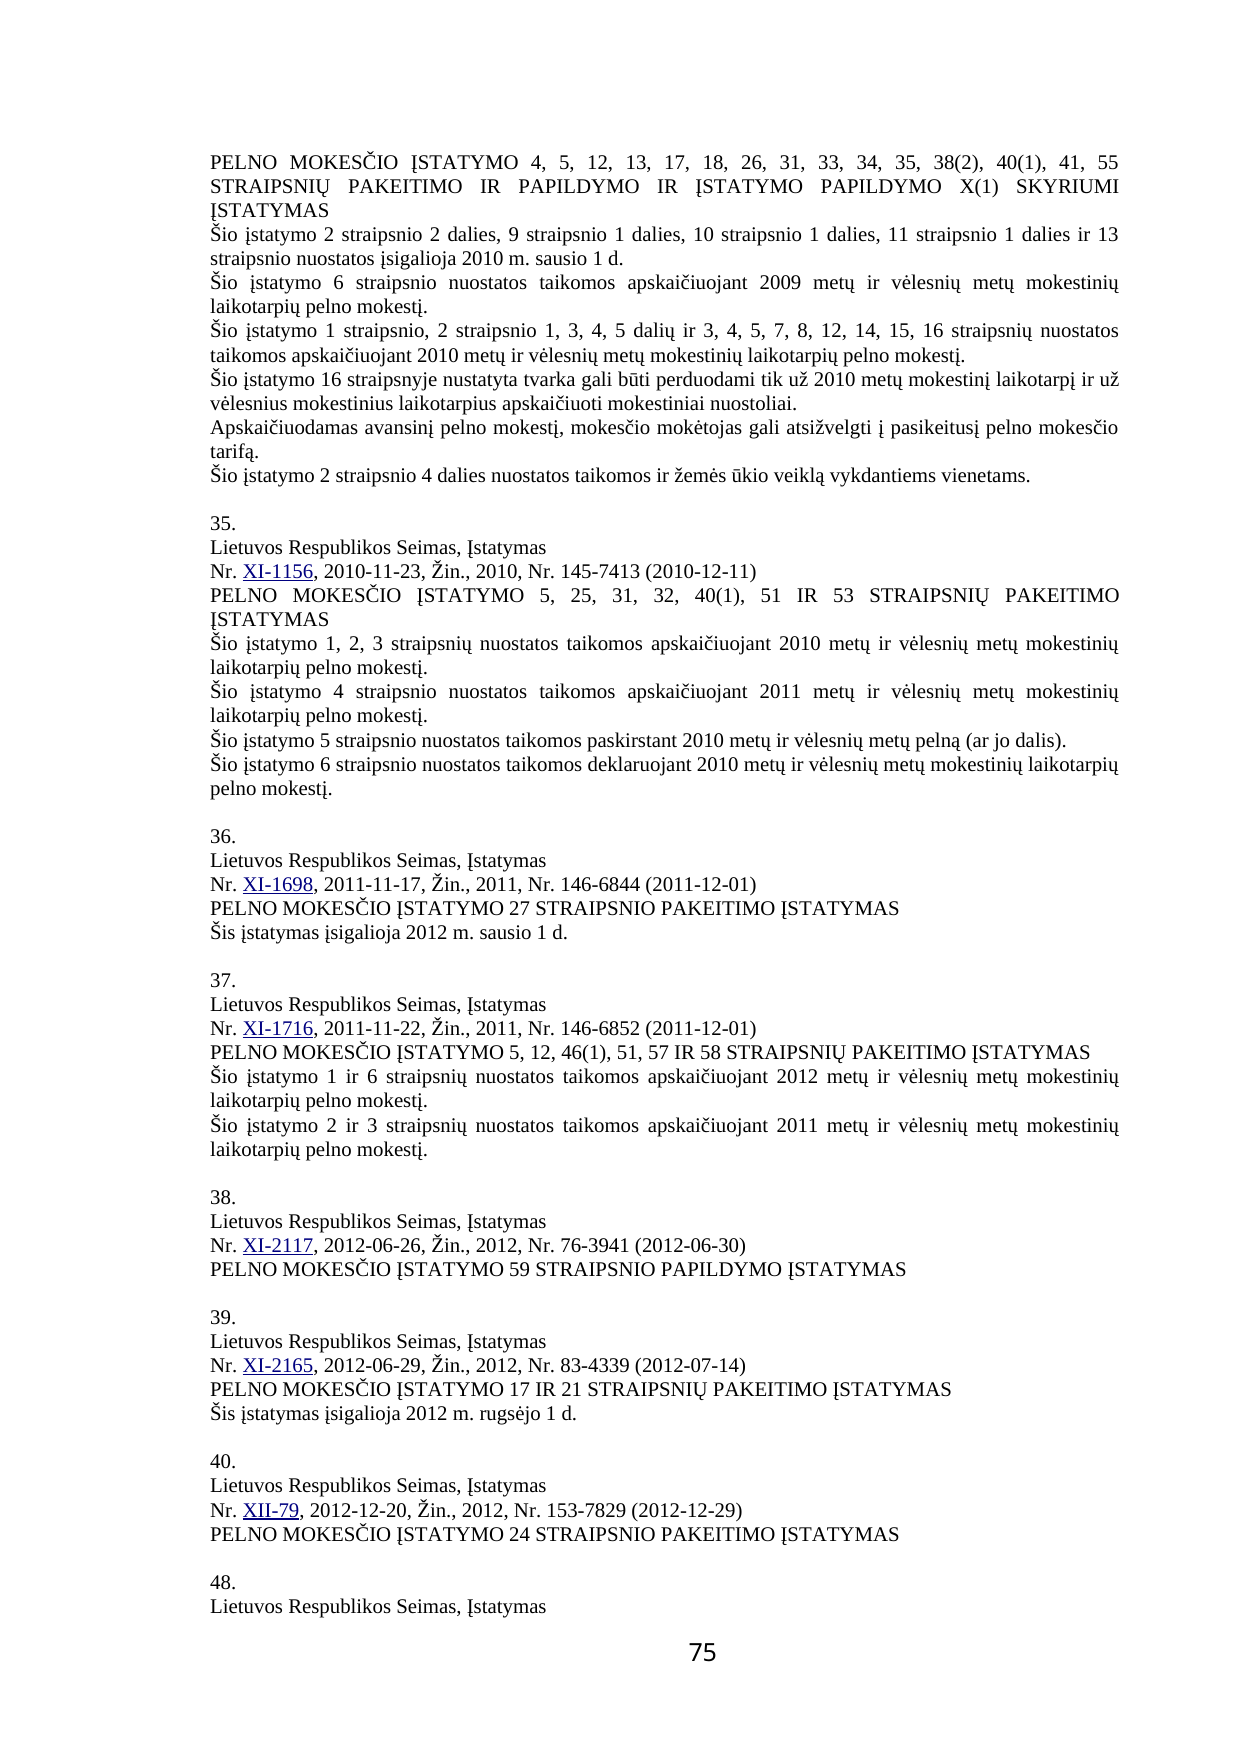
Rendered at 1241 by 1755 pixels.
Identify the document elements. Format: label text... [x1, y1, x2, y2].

text Lietuvos Respublikos Seimas, Įstatymas [210, 1329, 1120, 1353]
text Apskaičiuodamas avansinį pelno mokestį, mokesčio mokėtojas gali atsižvelgti į pasikeitusį pelno mokesčio tarifą. [210, 415, 1120, 463]
text PELNO MOKESČIO ĮSTATYMO 17 IR 21 STRAIPSNIŲ PAKEITIMO ĮSTATYMAS [210, 1377, 1120, 1401]
text 35. [210, 511, 1120, 535]
text Lietuvos Respublikos Seimas, Įstatymas [210, 535, 1120, 559]
text Lietuvos Respublikos Seimas, Įstatymas [210, 848, 1120, 872]
text Šio įstatymo 2 ir 3 straipsnių nuostatos taikomos apskaičiuojant 2011 metų ir vėlesnių metų mokestinių laikotarpių pelno mokestį. [210, 1112, 1120, 1161]
text Nr. XII-79, 2012-12-20, Žin., 2012, Nr. 153-7829 (2012-12-29) [210, 1497, 1120, 1522]
text PELNO MOKESČIO ĮSTATYMO 4, 5, 12, 13, 17, 18, 26, 31, 33, 34, 35, 38(2), 40(1), 41, 55 STRAIPSNIŲ PAKEITIMO IR PAPILDYMO IR ĮSTATYMO PAPILDYMO X(1) SKYRIUMI ĮSTATYMAS [210, 150, 1120, 222]
text Nr. XI-1156, 2010-11-23, Žin., 2010, Nr. 145-7413 (2010-12-11) [210, 559, 1120, 583]
text PELNO MOKESČIO ĮSTATYMO 5, 12, 46(1), 51, 57 IR 58 STRAIPSNIŲ PAKEITIMO ĮSTATYMAS [210, 1040, 1120, 1064]
text 39. [210, 1305, 1120, 1329]
text PELNO MOKESČIO ĮSTATYMO 24 STRAIPSNIO PAKEITIMO ĮSTATYMAS [210, 1522, 1120, 1546]
text Šio įstatymo 6 straipsnio nuostatos taikomos deklaruojant 2010 metų ir vėlesnių metų mokestinių laikotarpių pelno mokestį. [210, 752, 1120, 800]
text Šio įstatymo 1 straipsnio, 2 straipsnio 1, 3, 4, 5 dalių ir 3, 4, 5, 7, 8, 12, 14, 15, 16 straipsnių nuostatos taikomos apskaičiuojant 2010 metų ir vėlesnių metų mokestinių laikotarpių pelno mokestį. [210, 318, 1120, 367]
text Nr. XI-2117, 2012-06-26, Žin., 2012, Nr. 76-3941 (2012-06-30) [210, 1233, 1120, 1257]
text 40. [210, 1449, 1120, 1473]
text Šio įstatymo 5 straipsnio nuostatos taikomos paskirstant 2010 metų ir vėlesnių metų pelną (ar jo dalis). [210, 727, 1120, 752]
text Nr. XI-2165, 2012-06-29, Žin., 2012, Nr. 83-4339 (2012-07-14) [210, 1353, 1120, 1377]
text Lietuvos Respublikos Seimas, Įstatymas [210, 992, 1120, 1016]
text 36. [210, 824, 1120, 848]
text PELNO MOKESČIO ĮSTATYMO 59 STRAIPSNIO PAPILDYMO ĮSTATYMAS [210, 1257, 1120, 1281]
text PELNO MOKESČIO ĮSTATYMO 27 STRAIPSNIO PAKEITIMO ĮSTATYMAS [210, 896, 1120, 920]
text Šis įstatymas įsigalioja 2012 m. rugsėjo 1 d. [210, 1401, 1120, 1425]
text Nr. XI-1698, 2011-11-17, Žin., 2011, Nr. 146-6844 (2011-12-01) [210, 872, 1120, 896]
text Lietuvos Respublikos Seimas, Įstatymas [210, 1594, 1120, 1618]
text Šio įstatymo 2 straipsnio 2 dalies, 9 straipsnio 1 dalies, 10 straipsnio 1 dalies, 11 straipsnio 1 dalies ir 13 straipsnio nuostatos įsigalioja 2010 m. sausio 1 d. [210, 222, 1120, 270]
text Šio įstatymo 4 straipsnio nuostatos taikomos apskaičiuojant 2011 metų ir vėlesnių metų mokestinių laikotarpių pelno mokestį. [210, 679, 1120, 727]
text Lietuvos Respublikos Seimas, Įstatymas [210, 1209, 1120, 1233]
text Šio įstatymo 1, 2, 3 straipsnių nuostatos taikomos apskaičiuojant 2010 metų ir vėlesnių metų mokestinių laikotarpių pelno mokestį. [210, 631, 1120, 679]
text Šio įstatymo 16 straipsnyje nustatyta tvarka gali būti perduodami tik už 2010 metų mokestinį laikotarpį ir už vėlesnius mokestinius laikotarpius apskaičiuoti mokestiniai nuostoliai. [210, 367, 1120, 415]
text 38. [210, 1185, 1120, 1209]
text 48. [210, 1570, 1120, 1594]
text Šio įstatymo 6 straipsnio nuostatos taikomos apskaičiuojant 2009 metų ir vėlesnių metų mokestinių laikotarpių pelno mokestį. [210, 270, 1120, 318]
text Šis įstatymas įsigalioja 2012 m. sausio 1 d. [210, 920, 1120, 944]
text Šio įstatymo 2 straipsnio 4 dalies nuostatos taikomos ir žemės ūkio veiklą vykdantiems vienetams. [210, 463, 1120, 487]
text PELNO MOKESČIO ĮSTATYMO 5, 25, 31, 32, 40(1), 51 IR 53 STRAIPSNIŲ PAKEITIMO ĮSTATYMAS [210, 583, 1120, 631]
text 37. [210, 968, 1120, 992]
text Šio įstatymo 1 ir 6 straipsnių nuostatos taikomos apskaičiuojant 2012 metų ir vėlesnių metų mokestinių laikotarpių pelno mokestį. [210, 1064, 1120, 1112]
text Nr. XI-1716, 2011-11-22, Žin., 2011, Nr. 146-6852 (2011-12-01) [210, 1016, 1120, 1040]
text Lietuvos Respublikos Seimas, Įstatymas [210, 1473, 1120, 1497]
